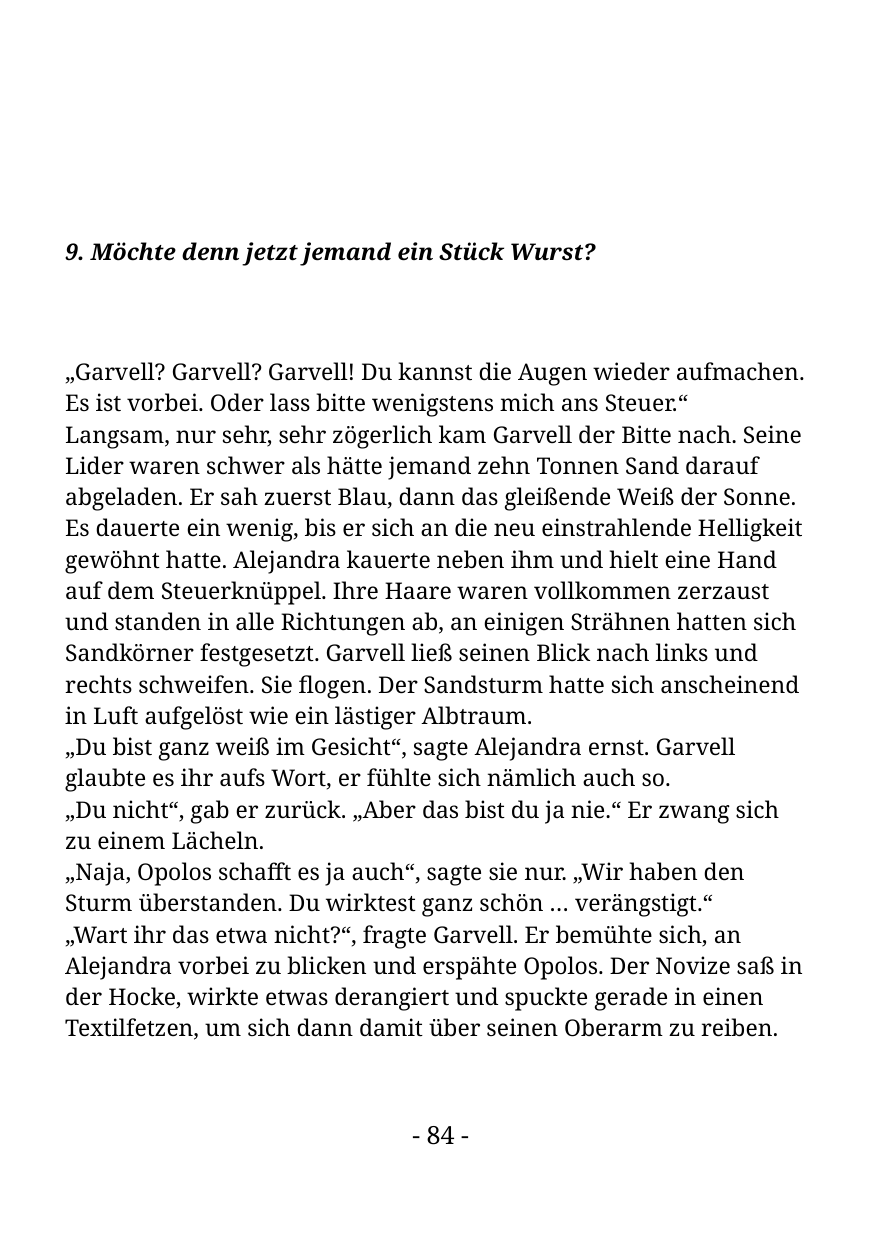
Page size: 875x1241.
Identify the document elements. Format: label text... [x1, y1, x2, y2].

text „Wart ihr das etwa nicht?“, fragte Garvell. Er bemühte sich, an Alejandra vorbei zu blicken und erspähte Opolos. Der Novize saß in der Hocke, wirkte etwas derangiert und spuckte gerade in einen Textilfetzen, um sich dann damit über seinen Oberarm zu reiben. [65, 918, 809, 1043]
text „Du bist ganz weiß im Gesicht“, sagte Alejandra ernst. Garvell glaubte es ihr aufs Wort, er fühlte sich nämlich auch so. [65, 731, 809, 793]
text „Naja, Opolos schafft es ja auch“, sagte sie nur. „Wir haben den Sturm überstanden. Du wirktest ganz schön … verängstigt.“ [65, 856, 809, 918]
text Langsam, nur sehr, sehr zögerlich kam Garvell der Bitte nach. Seine Lider waren schwer als hätte jemand zehn Tonnen Sand darauf abgeladen. Er sah zuerst Blau, dann das gleißende Weiß der Sonne. Es dauerte ein wenig, bis er sich an die neu einstrahlende Helligkeit gewöhnt hatte. Alejandra kauerte neben ihm und hielt eine Hand auf dem Steuerknüppel. Ihre Haare waren vollkommen zerzaust und standen in alle Richtungen ab, an einigen Strähnen hatten sich Sandkörner festgesetzt. Garvell ließ seinen Blick nach links und rechts schweifen. Sie flogen. Der Sandsturm hatte sich anscheinend in Luft aufgelöst wie ein lästiger Albtraum. [65, 418, 809, 731]
text „Garvell? Garvell? Garvell! Du kannst die Augen wieder aufmachen. Es ist vorbei. Oder lass bitte wenigstens mich ans Steuer.“ [65, 356, 809, 418]
text „Du nicht“, gab er zurück. „Aber das bist du ja nie.“ Er zwang sich zu einem Lächeln. [65, 793, 809, 856]
subtitle 9. Möchte denn jetzt jemand ein Stück Wurst? [65, 236, 809, 267]
